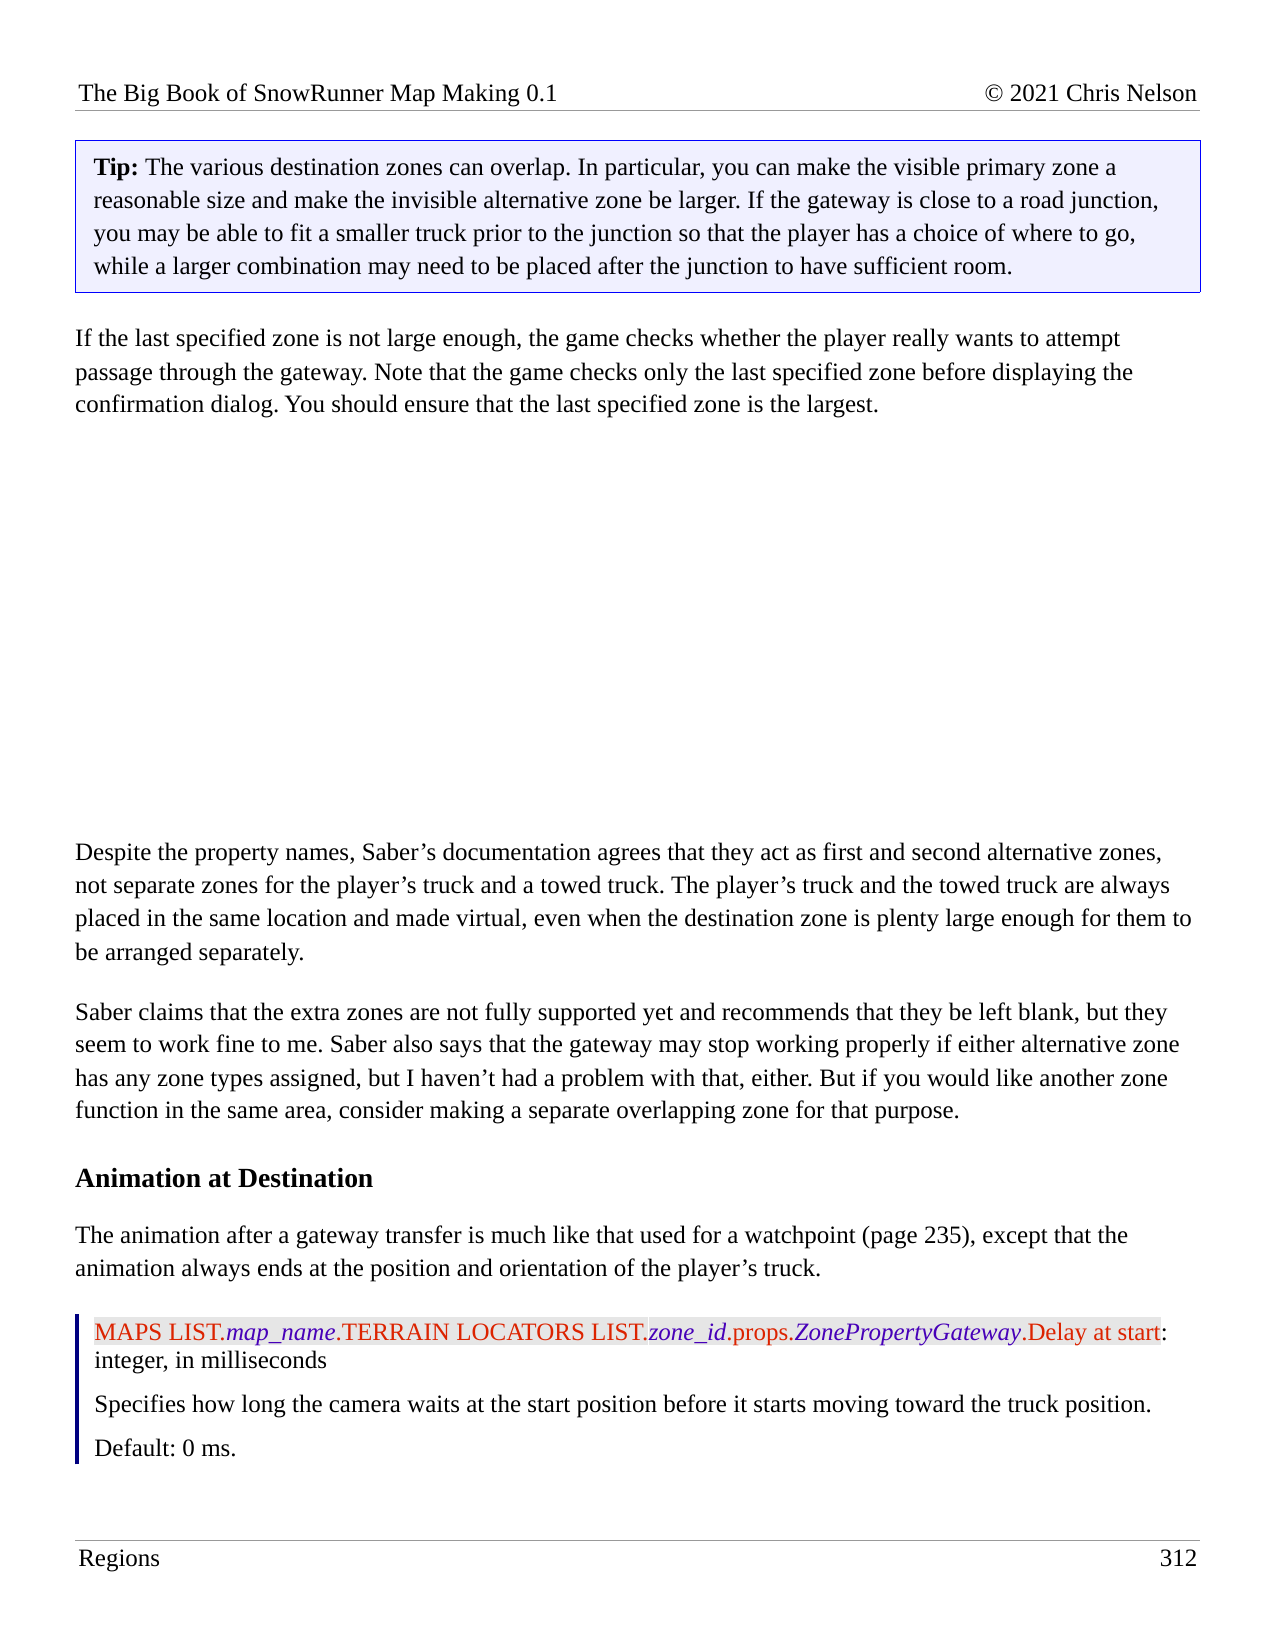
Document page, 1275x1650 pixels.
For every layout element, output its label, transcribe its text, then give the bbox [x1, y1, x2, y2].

subtitle Animation at Destination [75, 1162, 1200, 1193]
text MAPS LIST.map_name.TERRAIN LOCATORS LIST.zone_id.props.ZonePropertyGateway.Delay at start: integer, in milliseconds [75, 1313, 1200, 1374]
text Specifies how long the camera waits at the start position before it starts moving toward the truck position. [79, 1386, 1200, 1418]
text Default: 0 ms. [79, 1430, 1200, 1464]
text Saber claims that the extra zones are not fully supported yet and recommends that they be left blank, but they seem to work fine to me. Saber also says that the gateway may stop working properly if either alternative zone has any zone types assigned, but I haven’t had a problem with that, either. But if you would like another zone function in the same area, consider making a separate overlapping zone for that purpose. [75, 997, 1200, 1124]
text The animation after a gateway transfer is much like that used for a watchpoint (page 235), except that the animation always ends at the position and orientation of the player’s truck. [75, 1221, 1200, 1282]
text If the last specified zone is not large enough, the game checks whether the player really wants to attempt passage through the gateway. Note that the game checks only the last specified zone before displaying the confirmation dialog. You should ensure that the last specified zone is the largest. [75, 323, 1200, 418]
list The various destination zones can overlap. In particular, you can make the visible primary zone a reasonable size and make the invisible alternative zone be larger. If the gateway is close to a road junction, you may be able to fit a smaller truck prior to the junction so that the player has a choice of where to go, while a larger combination may need to be placed after the junction to have sufficient room. [76, 141, 1200, 292]
text Despite the property names, Saber’s documentation agrees that they act as first and second alternative zones, not separate zones for the player’s truck and a towed truck. The player’s truck and the towed truck are always placed in the same location and made virtual, even when the destination zone is plenty large enough for them to be arranged separately. [75, 837, 1200, 965]
